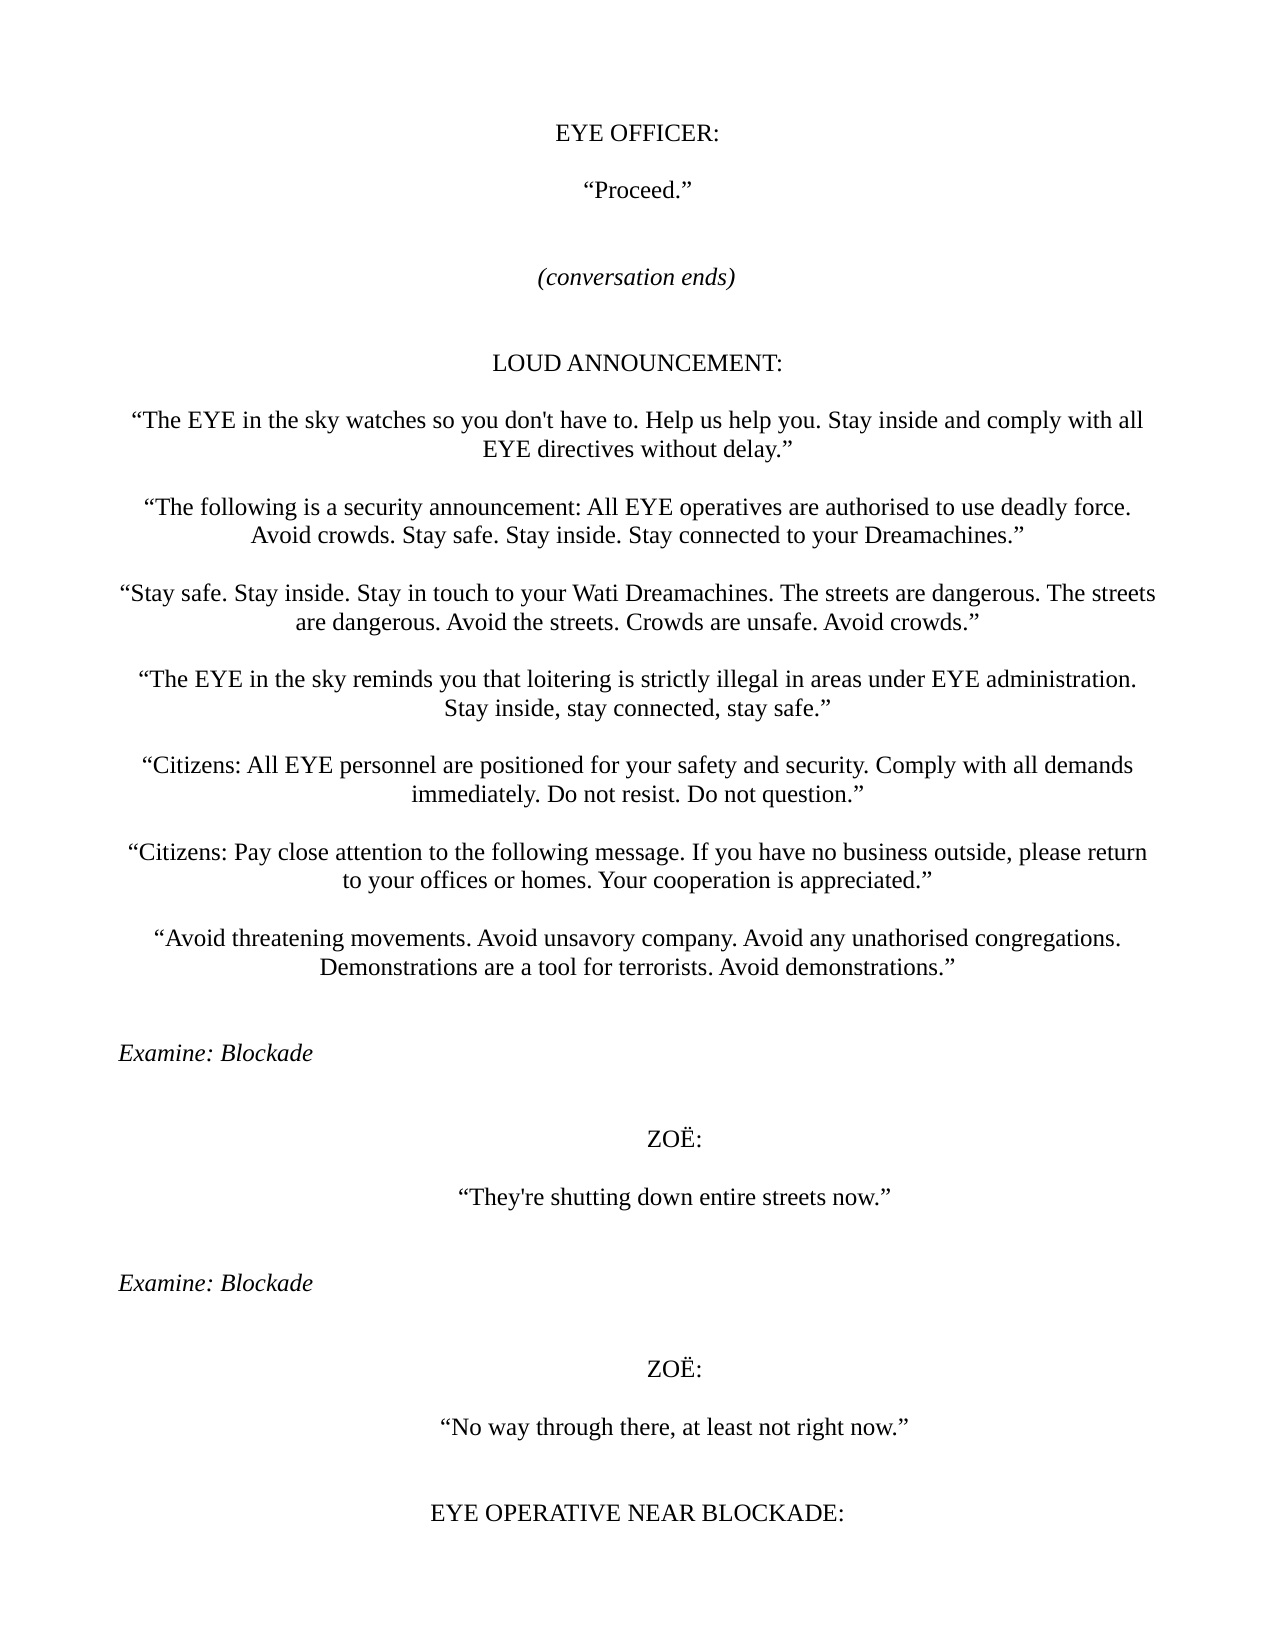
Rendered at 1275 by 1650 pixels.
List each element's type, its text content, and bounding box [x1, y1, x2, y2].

text “Citizens: All EYE personnel are positioned for your safety and security. Comply with all demands immediately. Do not resist. Do not question.” [118, 751, 1157, 808]
text “They're shutting down entire streets now.” [118, 1182, 1157, 1211]
text Examine: Blockade [118, 1268, 1157, 1297]
text EYE OPERATIVE NEAR BLOCKADE: [118, 1498, 1157, 1527]
text (conversation ends) [118, 262, 1157, 291]
text LOUD ANNOUNCEMENT: [118, 348, 1157, 377]
text “The EYE in the sky reminds you that loitering is strictly illegal in areas under EYE administration. Stay inside, stay connected, stay safe.” [118, 664, 1157, 722]
text Examine: Blockade [118, 1038, 1157, 1067]
text EYE OFFICER: [118, 118, 1157, 147]
text “No way through there, at least not right now.” [118, 1412, 1157, 1441]
text “Proceed.” [118, 176, 1157, 204]
text ZOË: [118, 1354, 1157, 1383]
text “The following is a security announcement: All EYE operatives are authorised to use deadly force. Avoid crowds. Stay safe. Stay inside. Stay connected to your Dreamachines.” [118, 492, 1157, 549]
text “The EYE in the sky watches so you don't have to. Help us help you. Stay inside and comply with all EYE directives without delay.” [118, 377, 1157, 463]
text ZOË: [118, 1124, 1157, 1153]
text “Stay safe. Stay inside. Stay in touch to your Wati Dreamachines. The streets are dangerous. The streets are dangerous. Avoid the streets. Crowds are unsafe. Avoid crowds.” [118, 578, 1157, 636]
text “Citizens: Pay close attention to the following message. If you have no business outside, please return to your offices or homes. Your cooperation is appreciated.” [118, 837, 1157, 894]
text “Avoid threatening movements. Avoid unsavory company. Avoid any unathorised congregations. Demonstrations are a tool for terrorists. Avoid demonstrations.” [118, 923, 1157, 981]
